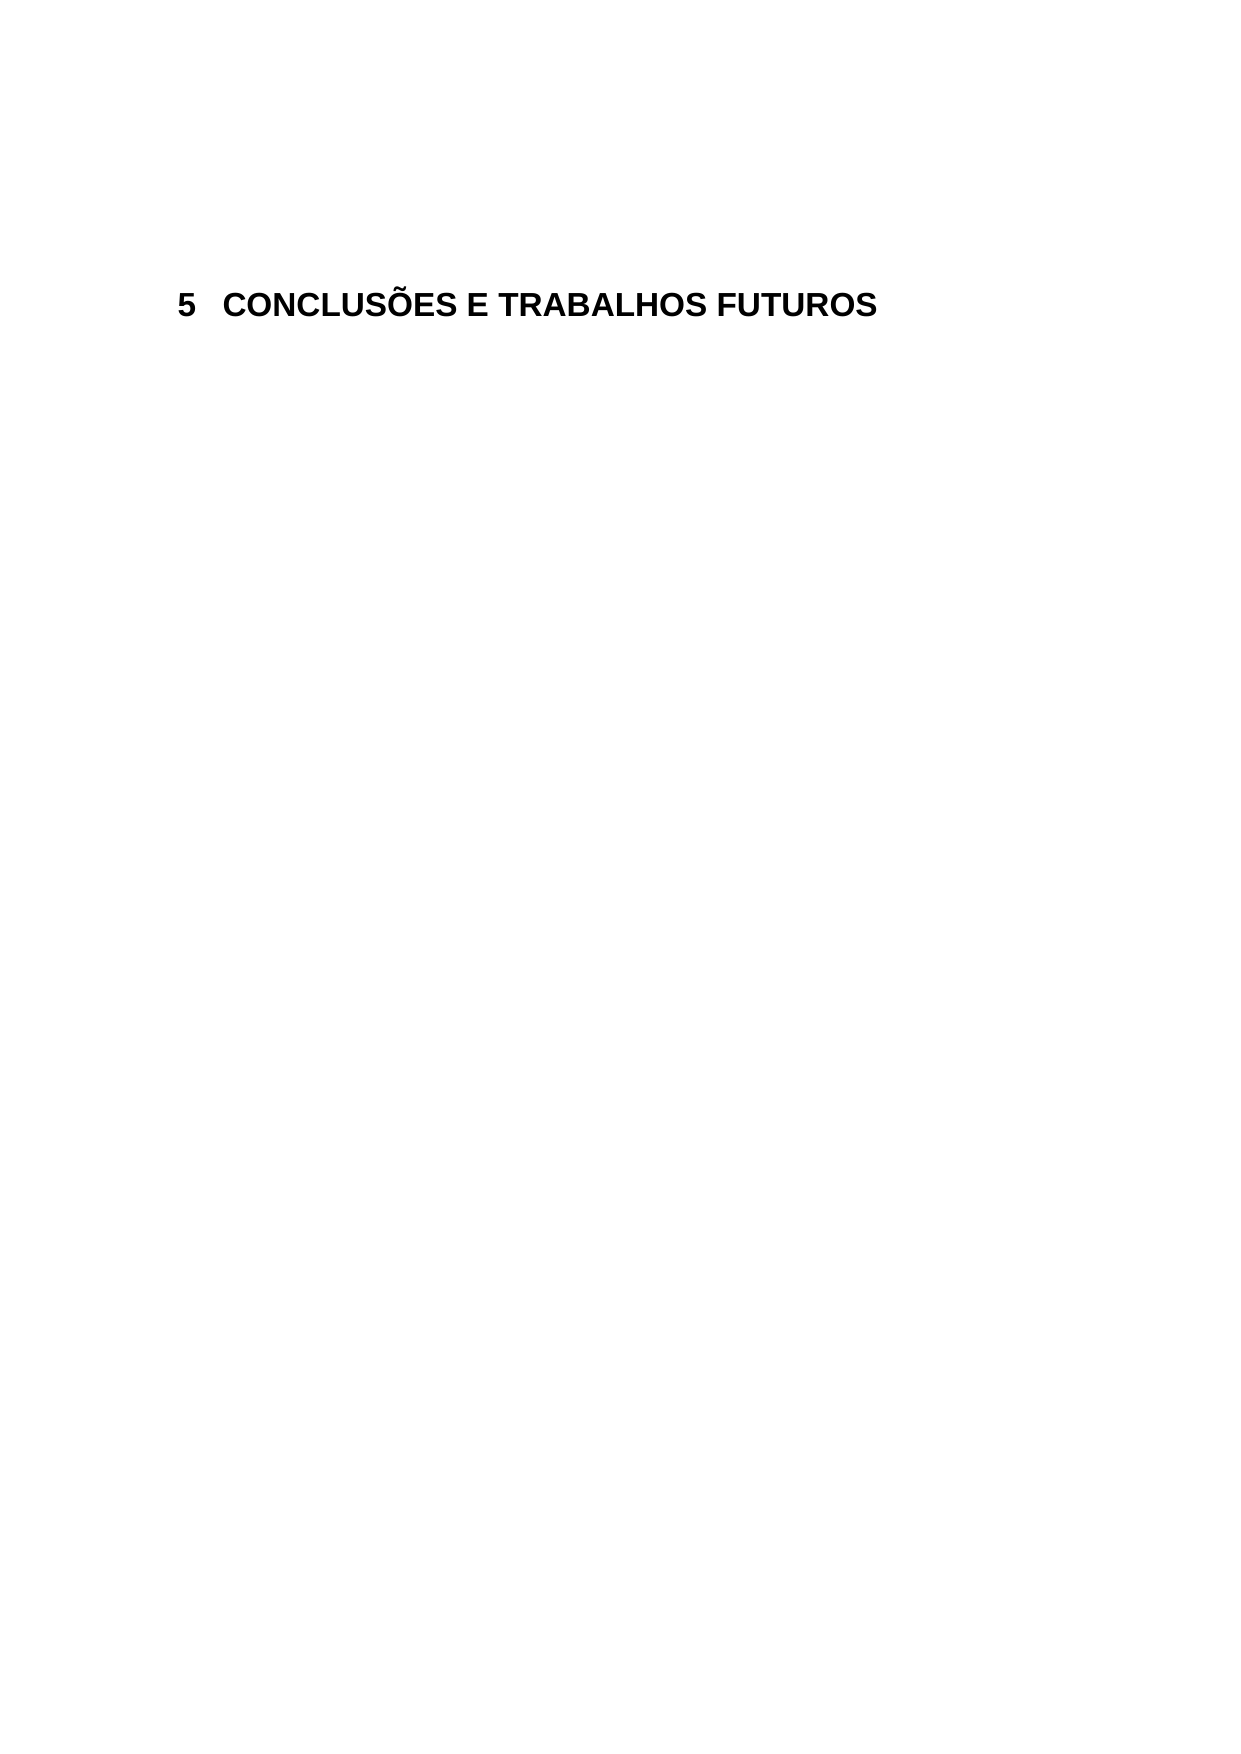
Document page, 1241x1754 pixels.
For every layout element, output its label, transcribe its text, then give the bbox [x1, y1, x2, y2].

subtitle CONCLUSÕES E TRABALHOS FUTUROS [177, 286, 1122, 324]
